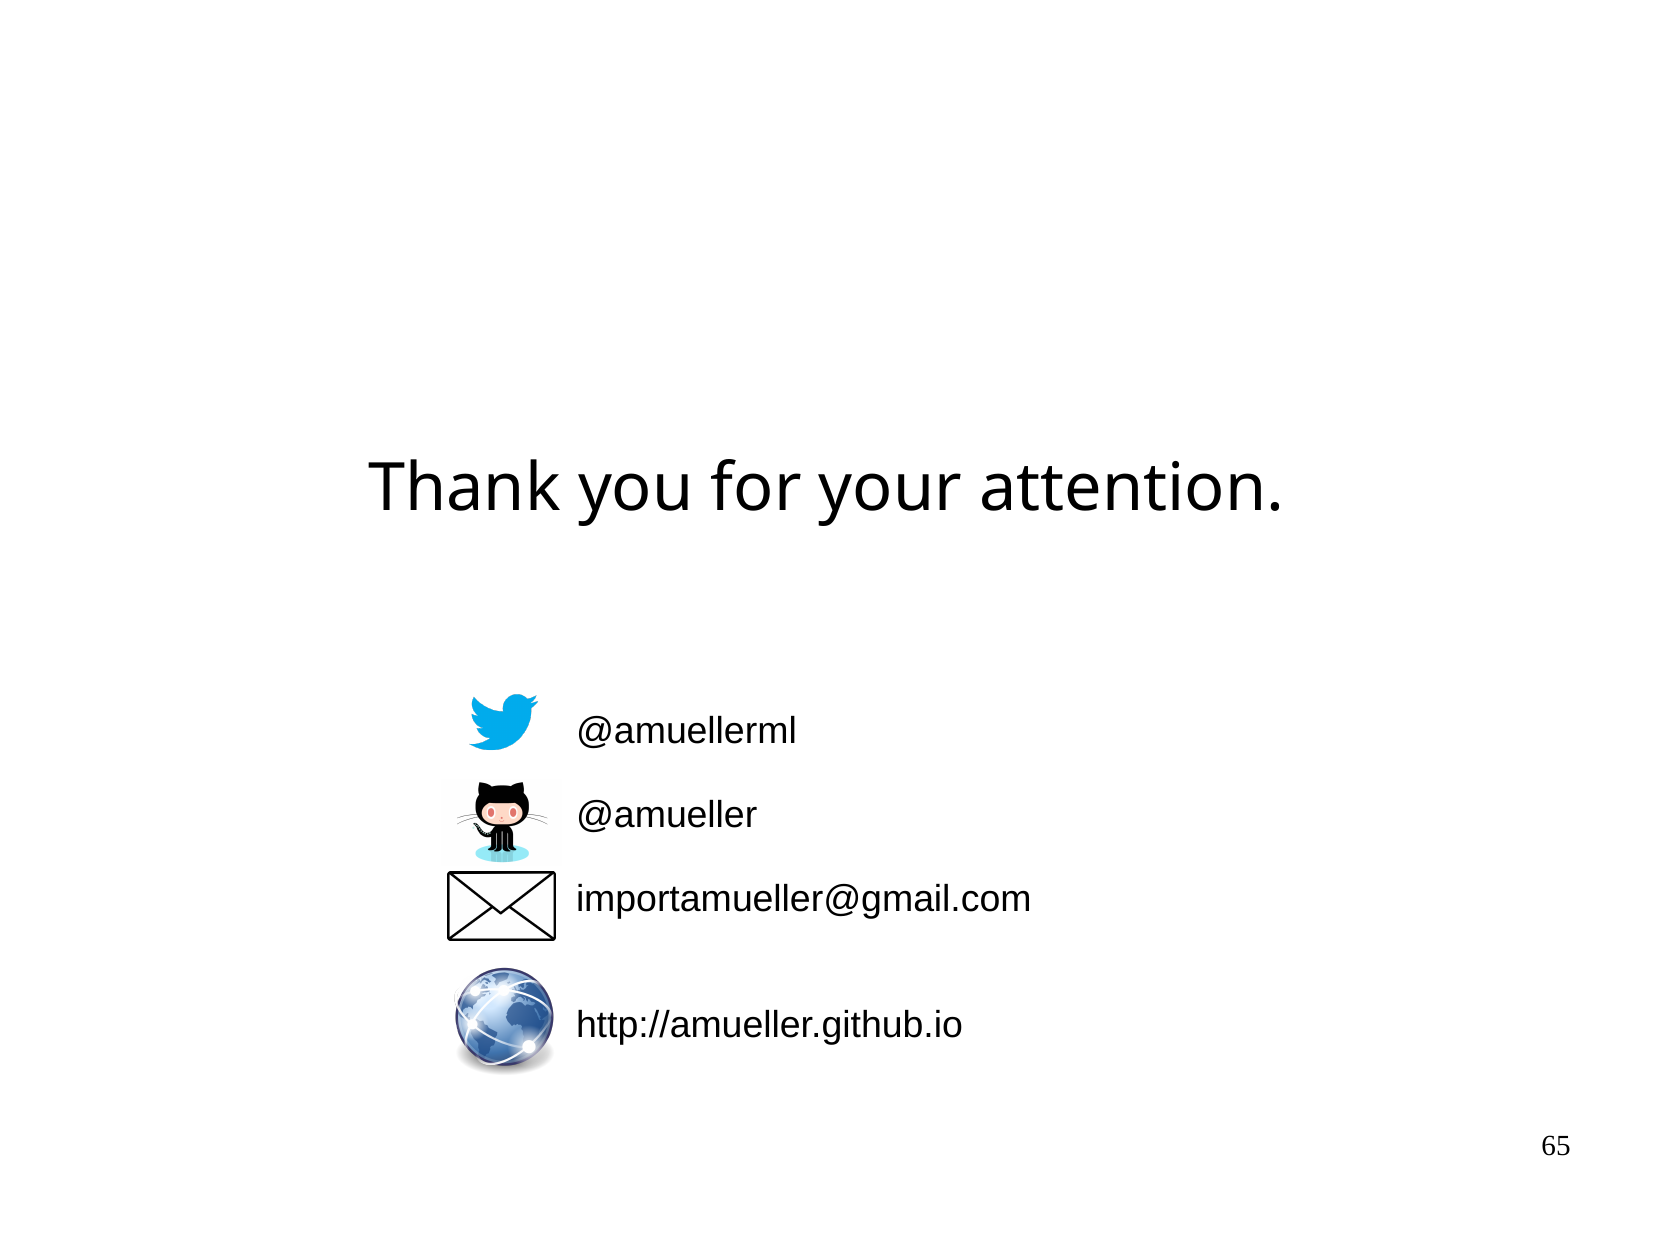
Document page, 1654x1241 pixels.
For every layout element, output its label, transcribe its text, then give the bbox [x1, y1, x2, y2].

picture [441, 664, 562, 866]
picture [444, 959, 562, 1077]
text_box @amuellerml @amueller importamueller@gmail.com http://amueller.github.io [561, 660, 1261, 1053]
subtitle Thank you for your attention. [82, 49, 1571, 1010]
picture [447, 871, 556, 941]
